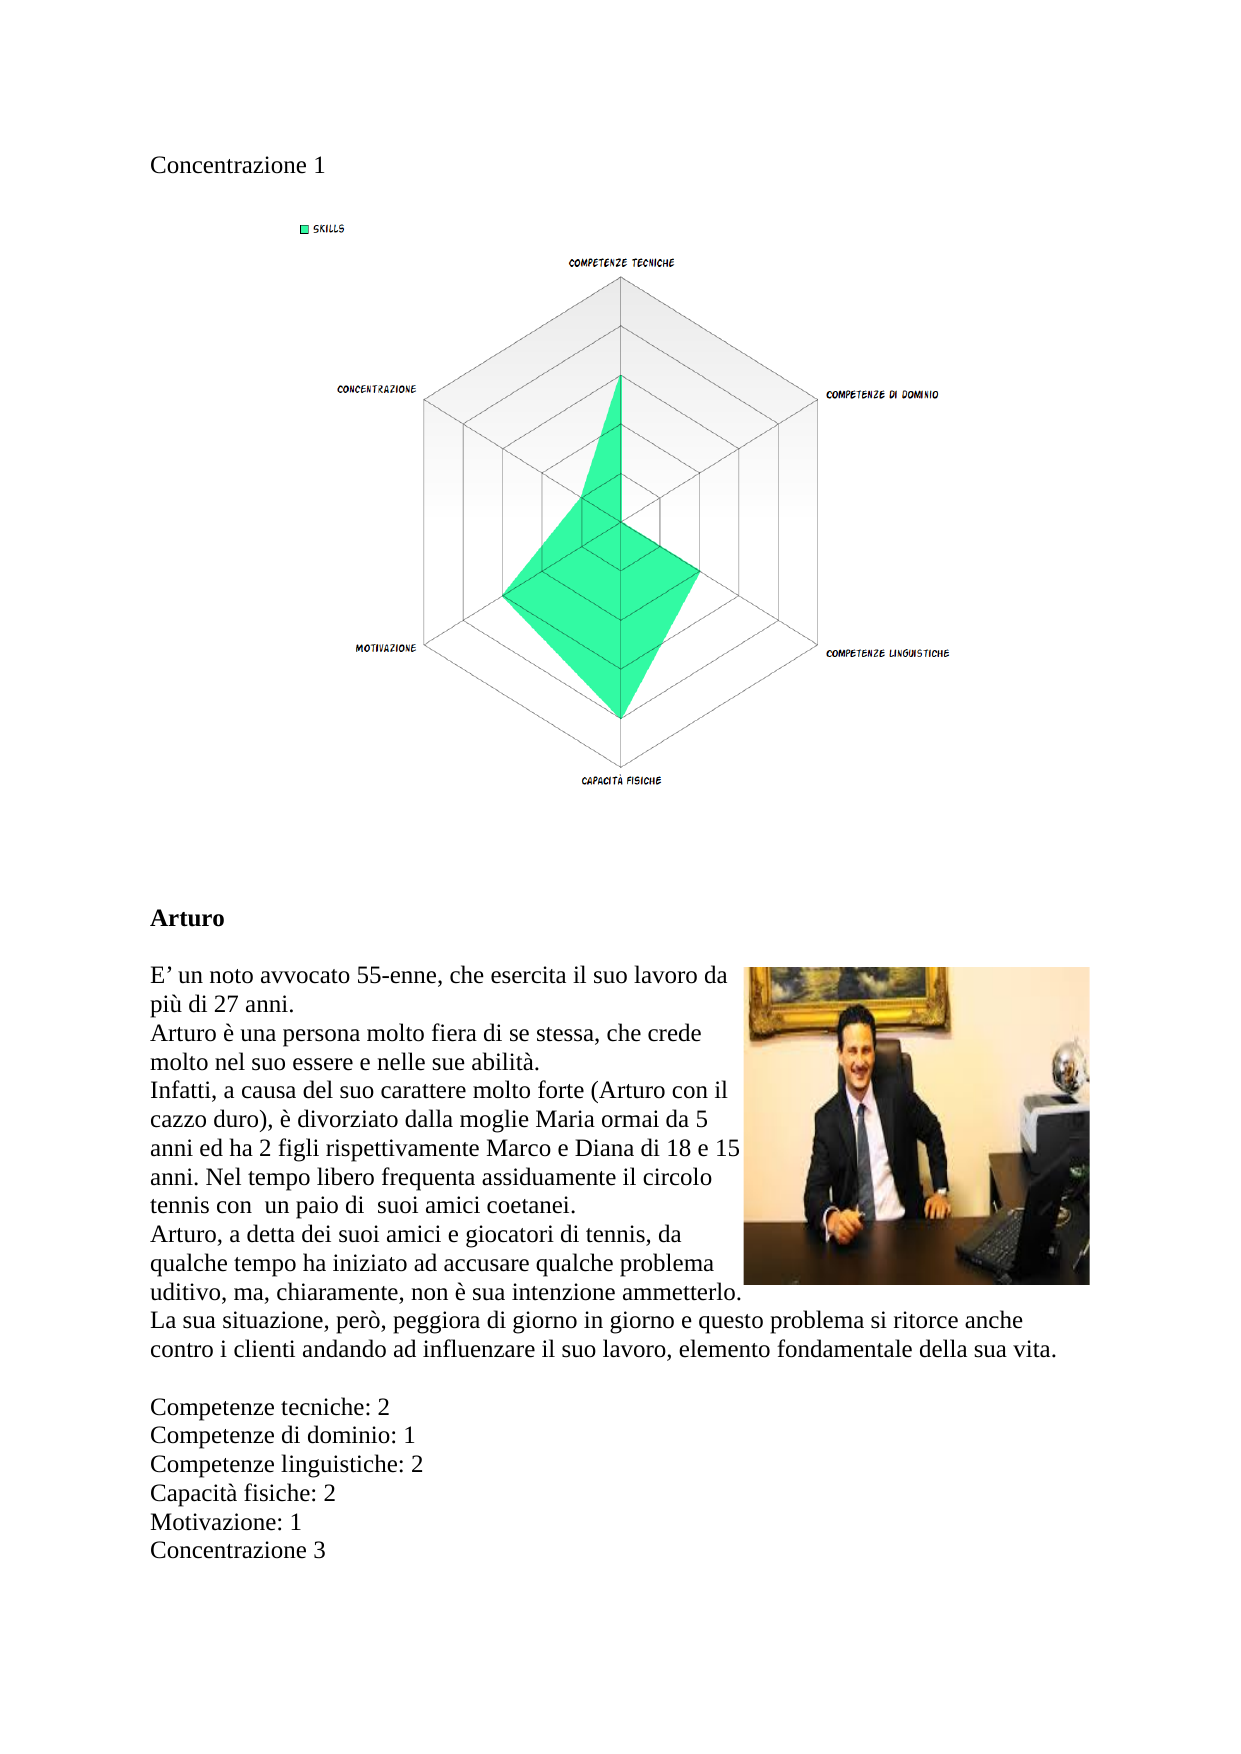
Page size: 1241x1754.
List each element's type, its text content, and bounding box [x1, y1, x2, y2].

text Infatti, a causa del suo carattere molto forte (Arturo con il cazzo duro), è divorziato dalla moglie Maria ormai da 5 anni ed ha 2 figli rispettivamente Marco e Diana di 18 e 15 anni. Nel tempo libero frequenta assiduamente il circolo tennis con un paio di suoi amici coetanei. [150, 1075, 743, 1219]
picture [743, 967, 1090, 1285]
text Motivazione: 1 [150, 1507, 1090, 1535]
picture [234, 178, 1007, 791]
text Competenze linguistiche: 2 [150, 1449, 1090, 1478]
text Capacità fisiche: 2 [150, 1478, 1090, 1507]
text E’ un noto avvocato 55-enne, che esercita il suo lavoro da più di 27 anni. [150, 960, 1090, 1018]
text Concentrazione 1 [150, 150, 1090, 179]
text Competenze di dominio: 1 [150, 1420, 1090, 1449]
text Arturo, a detta dei suoi amici e giocatori di tennis, da qualche tempo ha iniziato ad accusare qualche problema uditivo, ma, chiaramente, non è sua intenzione ammetterlo. La sua situazione, però, peggiora di giorno in giorno e questo problema si ritorce anche contro i clienti andando ad influenzare il suo lavoro, elemento fondamentale della sua vita. [150, 1219, 1090, 1363]
text Concentrazione 3 [150, 1535, 1090, 1564]
text Competenze tecniche: 2 [150, 1392, 1090, 1420]
text Arturo è una persona molto fiera di se stessa, che crede molto nel suo essere e nelle sue abilità. [150, 1018, 743, 1075]
text Arturo [150, 903, 1090, 932]
